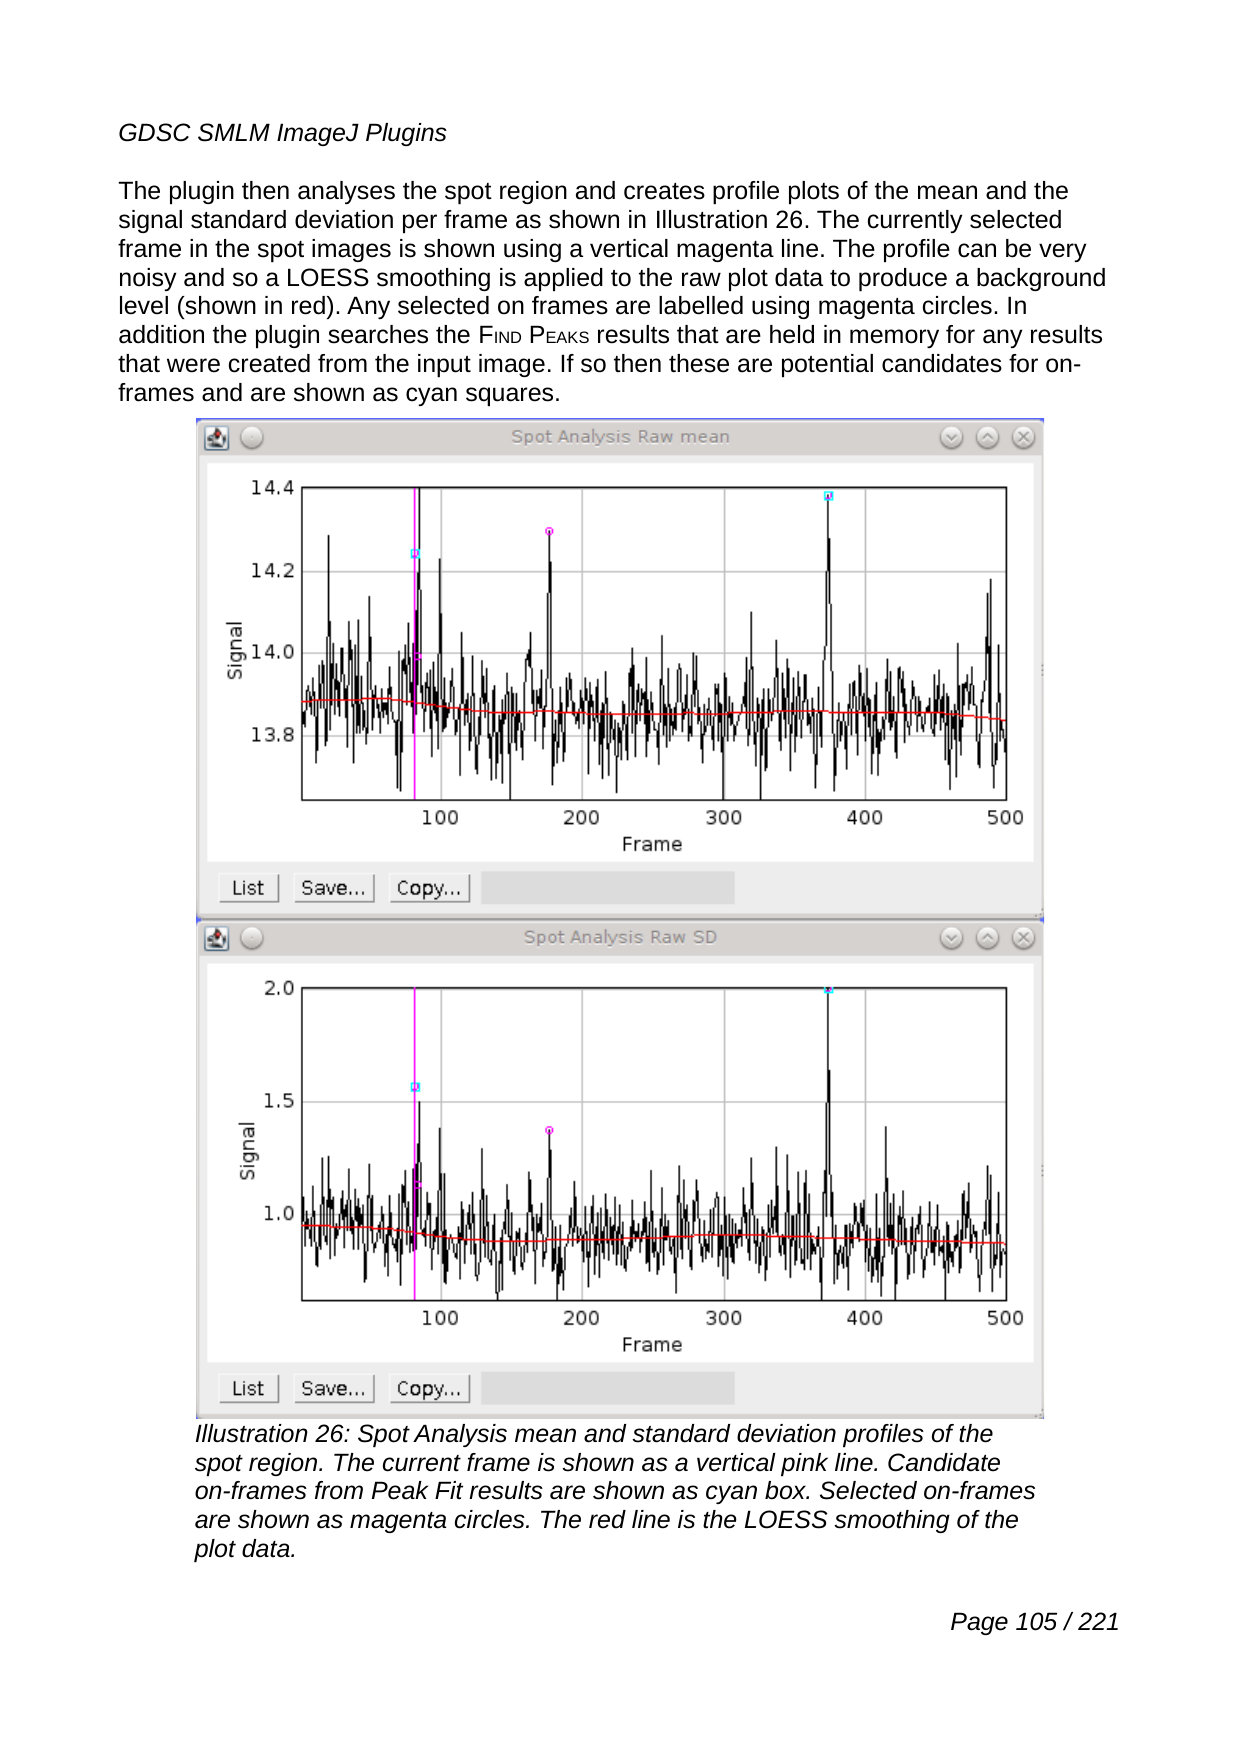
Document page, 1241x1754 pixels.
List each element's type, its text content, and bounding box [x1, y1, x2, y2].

picture [196, 418, 1045, 1419]
text The plugin then analyses the spot region and creates profile plots of the mean and the signal standard deviation per frame as shown in Illustration 26. The currently selected frame in the spot images is shown using a vertical magenta line. The profile can be very noisy and so a LOESS smoothing is applied to the raw plot data to produce a background level (shown in red). Any selected on frames are labelled using magenta circles. In addition the plugin searches the Find Peaks results that are held in memory for any results that were created from the input image. If so then these are potential candidates for on-frames and are shown as cyan squares. [118, 176, 1122, 406]
text Illustration 26: Spot Analysis mean and standard deviation profiles of the spot region. The current frame is shown as a vertical pink line. Candidate on-frames from Peak Fit results are shown as cyan box. Selected on-frames are shown as magenta circles. The red line is the LOESS smoothing of the plot data. [194, 1419, 1046, 1562]
